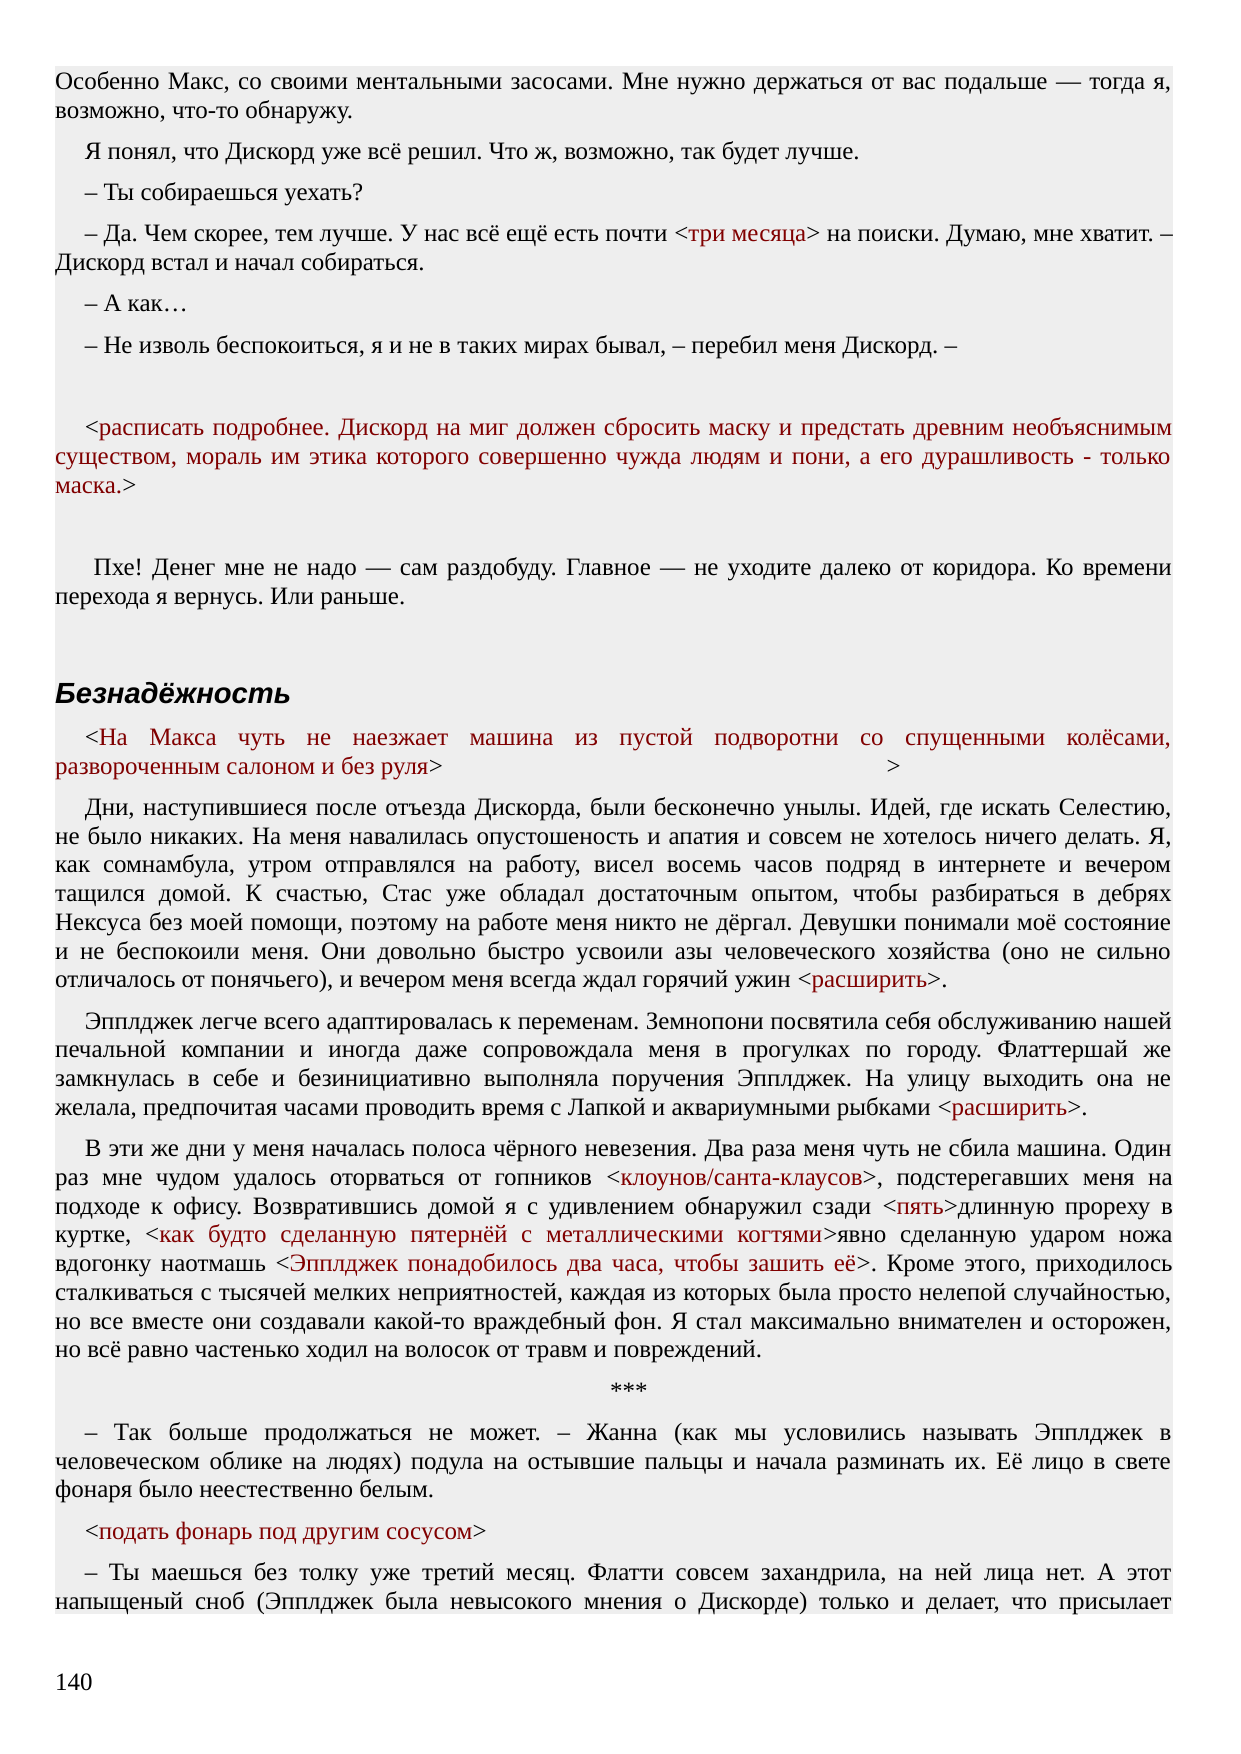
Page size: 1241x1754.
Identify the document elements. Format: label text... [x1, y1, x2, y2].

text – Ты маешься без толку уже третий месяц. Флатти совсем захандрила, на ней лица нет. А этот напыщеный сноб (Эпплджек была невысокого мнения о Дискорде) только и делает, что присылает [55, 1557, 1173, 1614]
text <подать фонарь под другим сосусом> [55, 1516, 1173, 1544]
text – Не изволь беспокоиться, я и не в таких мирах бывал, – перебил меня Дискорд. – [55, 330, 1173, 358]
text – А как… [55, 288, 1173, 317]
text *** [55, 1376, 1173, 1404]
text – Так больше продолжаться не может. – Жанна (как мы условились называть Эпплджек в человеческом облике на людях) подула на остывшие пальцы и начала разминать их. Её лицо в свете фонаря было неестественно белым. [55, 1417, 1173, 1503]
text В эти же дни у меня началась полоса чёрного невезения. Два раза меня чуть не сбила машина. Один раз мне чудом удалось оторваться от гопников <клоунов/санта-клаусов>, подстерегавших меня на подходе к офису. Возвратившись домой я с удивлением обнаружил сзади <пять>длинную прореху в куртке, <как будто сделанную пятернёй с металлическими когтями>явно сделанную ударом ножа вдогонку наотмашь <Эпплджек понадобилось два часа, чтобы зашить её>. Кроме этого, приходилось сталкиваться с тысячей мелких неприятностей, каждая из которых была просто нелепой случайностью, но все вместе они создавали какой-то враждебный фон. Я стал максимально внимателен и осторожен, но всё равно частенько ходил на волосок от травм и повреждений. [55, 1133, 1173, 1363]
text <На Макса чуть не наезжает машина из пустой подворотни со спущенными колёсами, развороченным салоном и без руля> > [55, 722, 1173, 779]
text – Ты собираешься уехать? [55, 177, 1173, 206]
text Эпплджек легче всего адаптировалась к переменам. Земнопони посвятила себя обслуживанию нашей печальной компании и иногда даже сопровождала меня в прогулках по городу. Флаттершай же замкнулась в себе и безинициативно выполняла поручения Эпплджек. На улицу выходить она не желала, предпочитая часами проводить время с Лапкой и аквариумными рыбками <расширить>. [55, 1006, 1173, 1121]
text Пхе! Денег мне не надо — сам раздобуду. Главное — не уходите далеко от коридора. Ко времени перехода я вернусь. Или раньше. [55, 552, 1173, 610]
text <расписать подробнее. Дискорд на миг должен сбросить маску и предстать древним необъяснимым существом, мораль им этика которого совершенно чужда людям и пони, а его дурашливость - только маска.> [55, 412, 1173, 498]
text – Да. Чем скорее, тем лучше. У нас всё ещё есть почти <три месяца> на поиски. Думаю, мне хватит. – Дискорд встал и начал собираться. [55, 218, 1173, 276]
subtitle Безнадёжность [55, 676, 1173, 709]
text Дни, наступившиеся после отъезда Дискорда, были бесконечно унылы. Идей, где искать Селестию, не было никаких. На меня навалилась опустошеность и апатия и совсем не хотелось ничего делать. Я, как сомнамбула, утром отправлялся на работу, висел восемь часов подряд в интернете и вечером тащился домой. К счастью, Стас уже обладал достаточным опытом, чтобы разбираться в дебрях Нексуса без моей помощи, поэтому на работе меня никто не дёргал. Девушки понимали моё состояние и не беспокоили меня. Они довольно быстро усвоили азы человеческого хозяйства (оно не сильно отличалось от понячьего), и вечером меня всегда ждал горячий ужин <расширить>. [55, 792, 1173, 993]
text Я понял, что Дискорд уже всё решил. Что ж, возможно, так будет лучше. [55, 136, 1173, 165]
text Особенно Макс, со своими ментальными засосами. Мне нужно держаться от вас подальше — тогда я, возможно, что-то обнаружу. [55, 66, 1173, 123]
